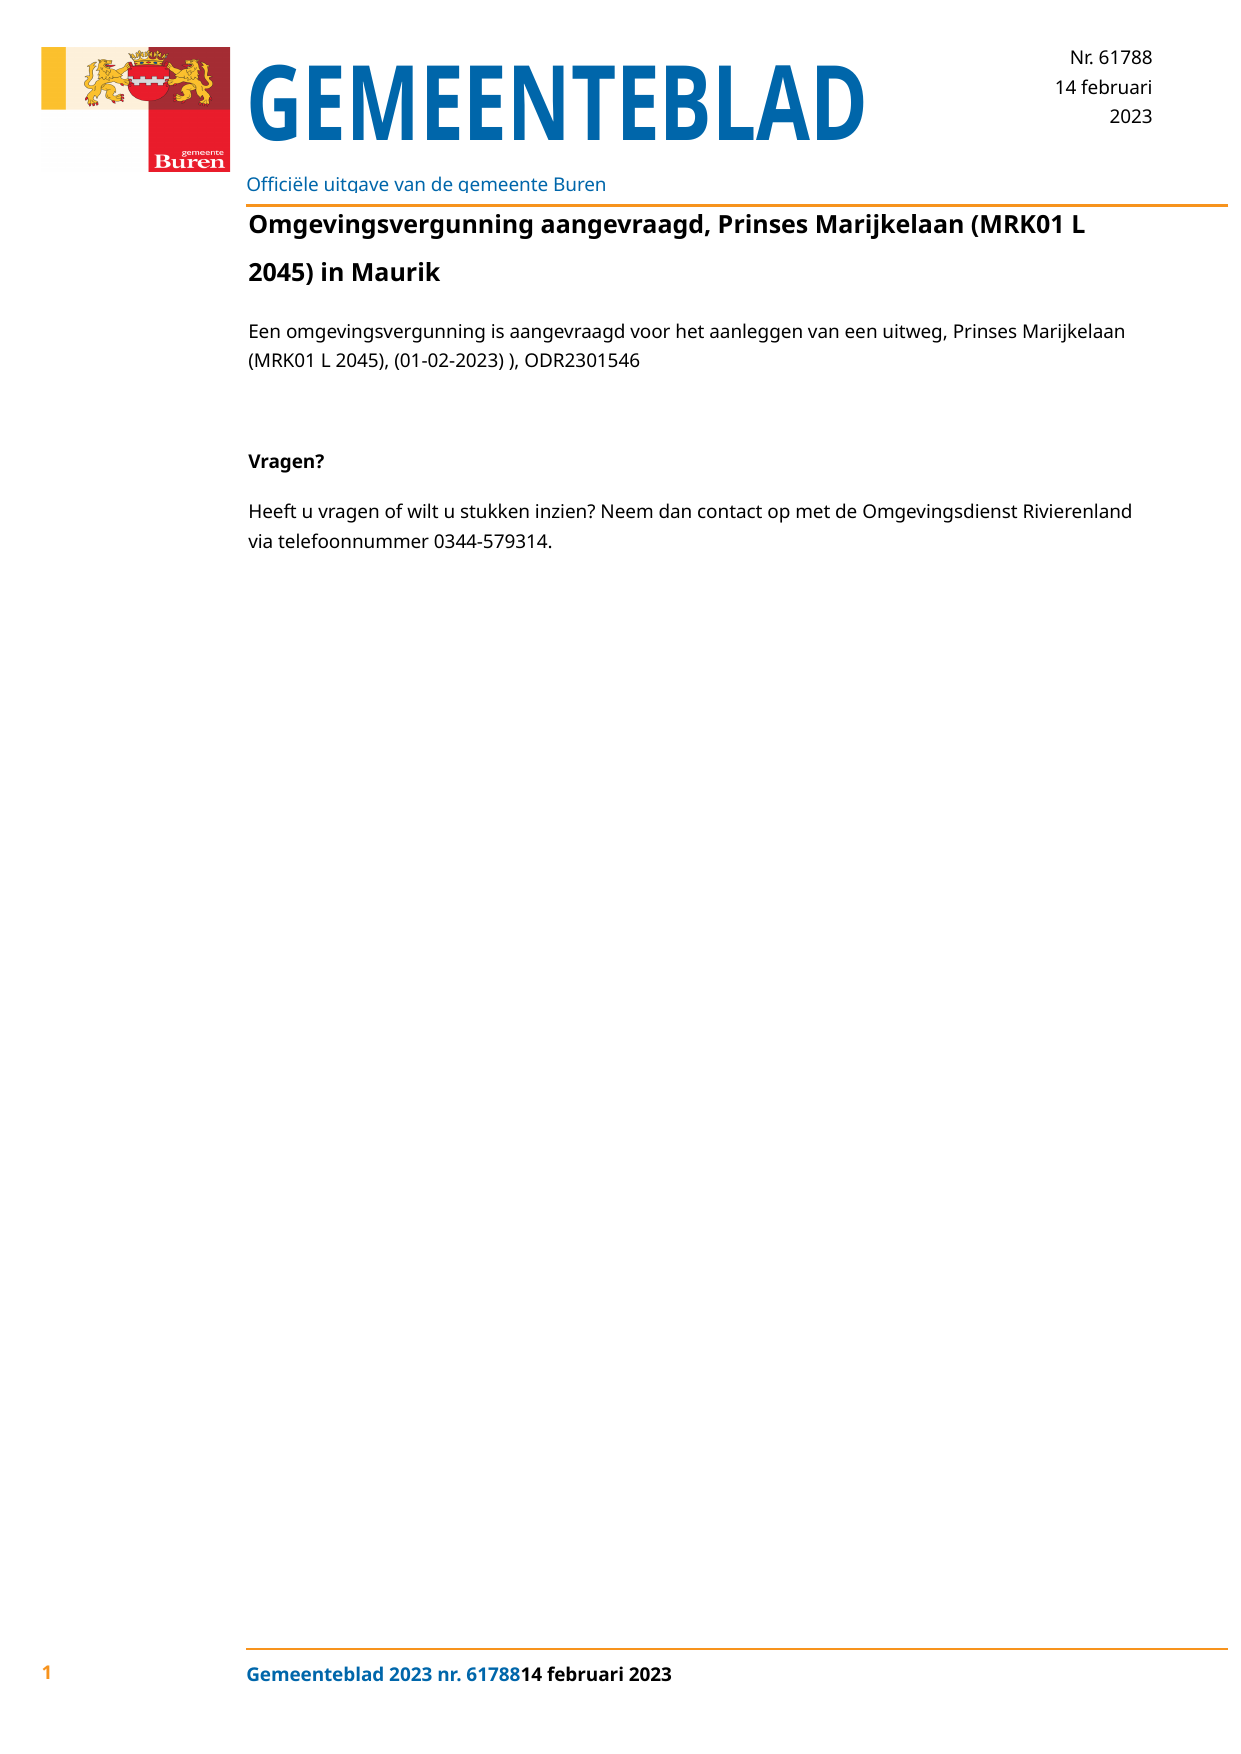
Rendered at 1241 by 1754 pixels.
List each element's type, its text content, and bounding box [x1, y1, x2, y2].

text Vragen? [248, 448, 1152, 474]
text Een omgevingsvergunning is aangevraagd voor het aanleggen van een uitweg, Prinses Marijkelaan (MRK01 L 2045), (01-02-2023) ), ODR2301546 [248, 318, 1152, 373]
text Omgevingsvergunning aangevraagd, Prinses Marijkelaan (MRK01 L 2045) in Maurik [248, 207, 1152, 288]
picture [41, 47, 231, 172]
text Heeft u vragen of wilt u stukken inzien? Neem dan contact op met de Omgevingsdienst Rivierenland via telefoonnummer 0344-579314. [248, 499, 1152, 554]
